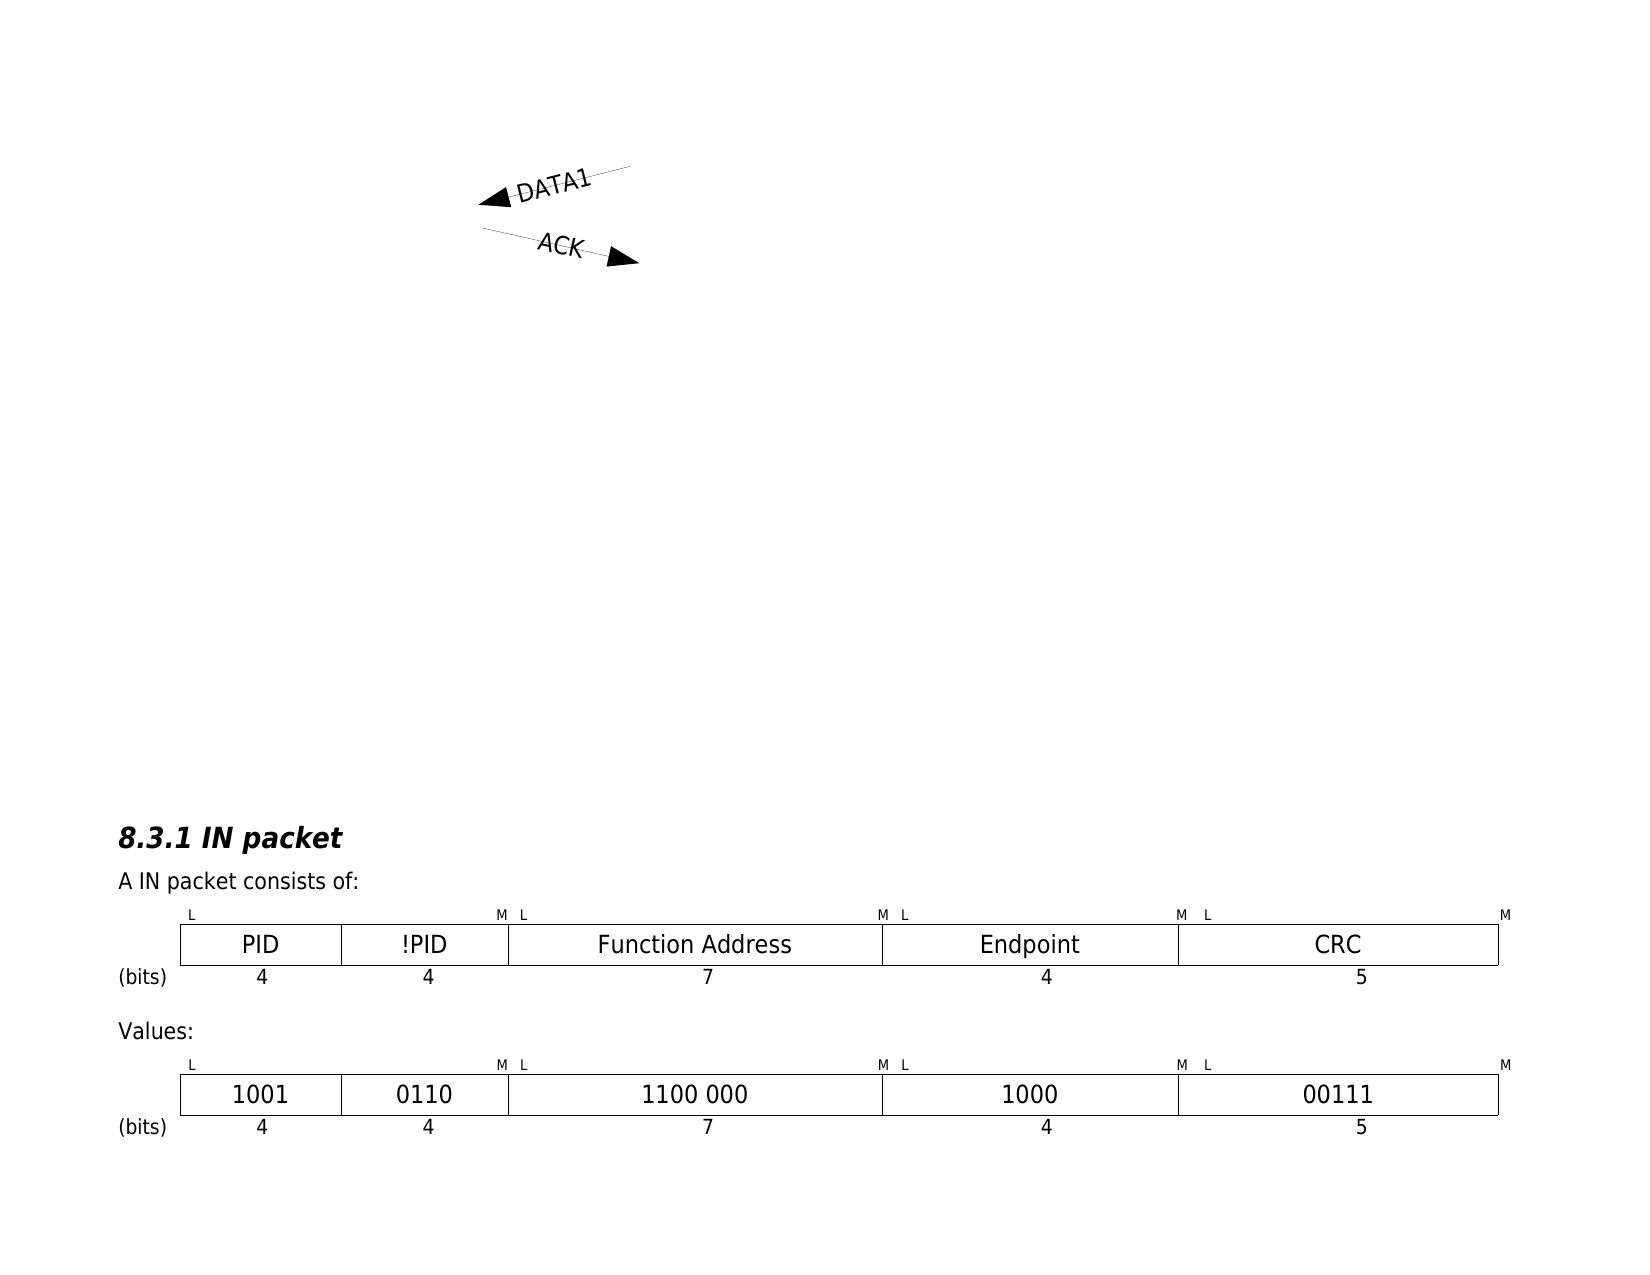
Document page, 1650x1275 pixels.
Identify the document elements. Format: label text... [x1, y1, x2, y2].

table_header 1001 [181, 1075, 341, 1115]
table_header 1000 [883, 1075, 1178, 1115]
text Values: [118, 1018, 1532, 1045]
table_header 00111 [1179, 1075, 1498, 1115]
table_header PID [181, 925, 341, 965]
table_header 1100 000 [509, 1075, 882, 1115]
table_header 0110 [342, 1075, 508, 1115]
table_header CRC [1179, 925, 1498, 965]
table_header !PID [342, 925, 508, 965]
subtitle 8.3.1 IN packet [118, 822, 1532, 856]
text L M L M L M L M [118, 895, 1532, 924]
text A IN packet consists of: [118, 868, 1532, 895]
text (bits) 4 4 7 4 5 [118, 965, 1532, 989]
table_header Endpoint [883, 925, 1178, 965]
text L M L M L M L M [118, 1045, 1532, 1074]
text (bits) 4 4 7 4 5 [118, 1115, 1532, 1139]
table_header Function Address [509, 925, 882, 965]
